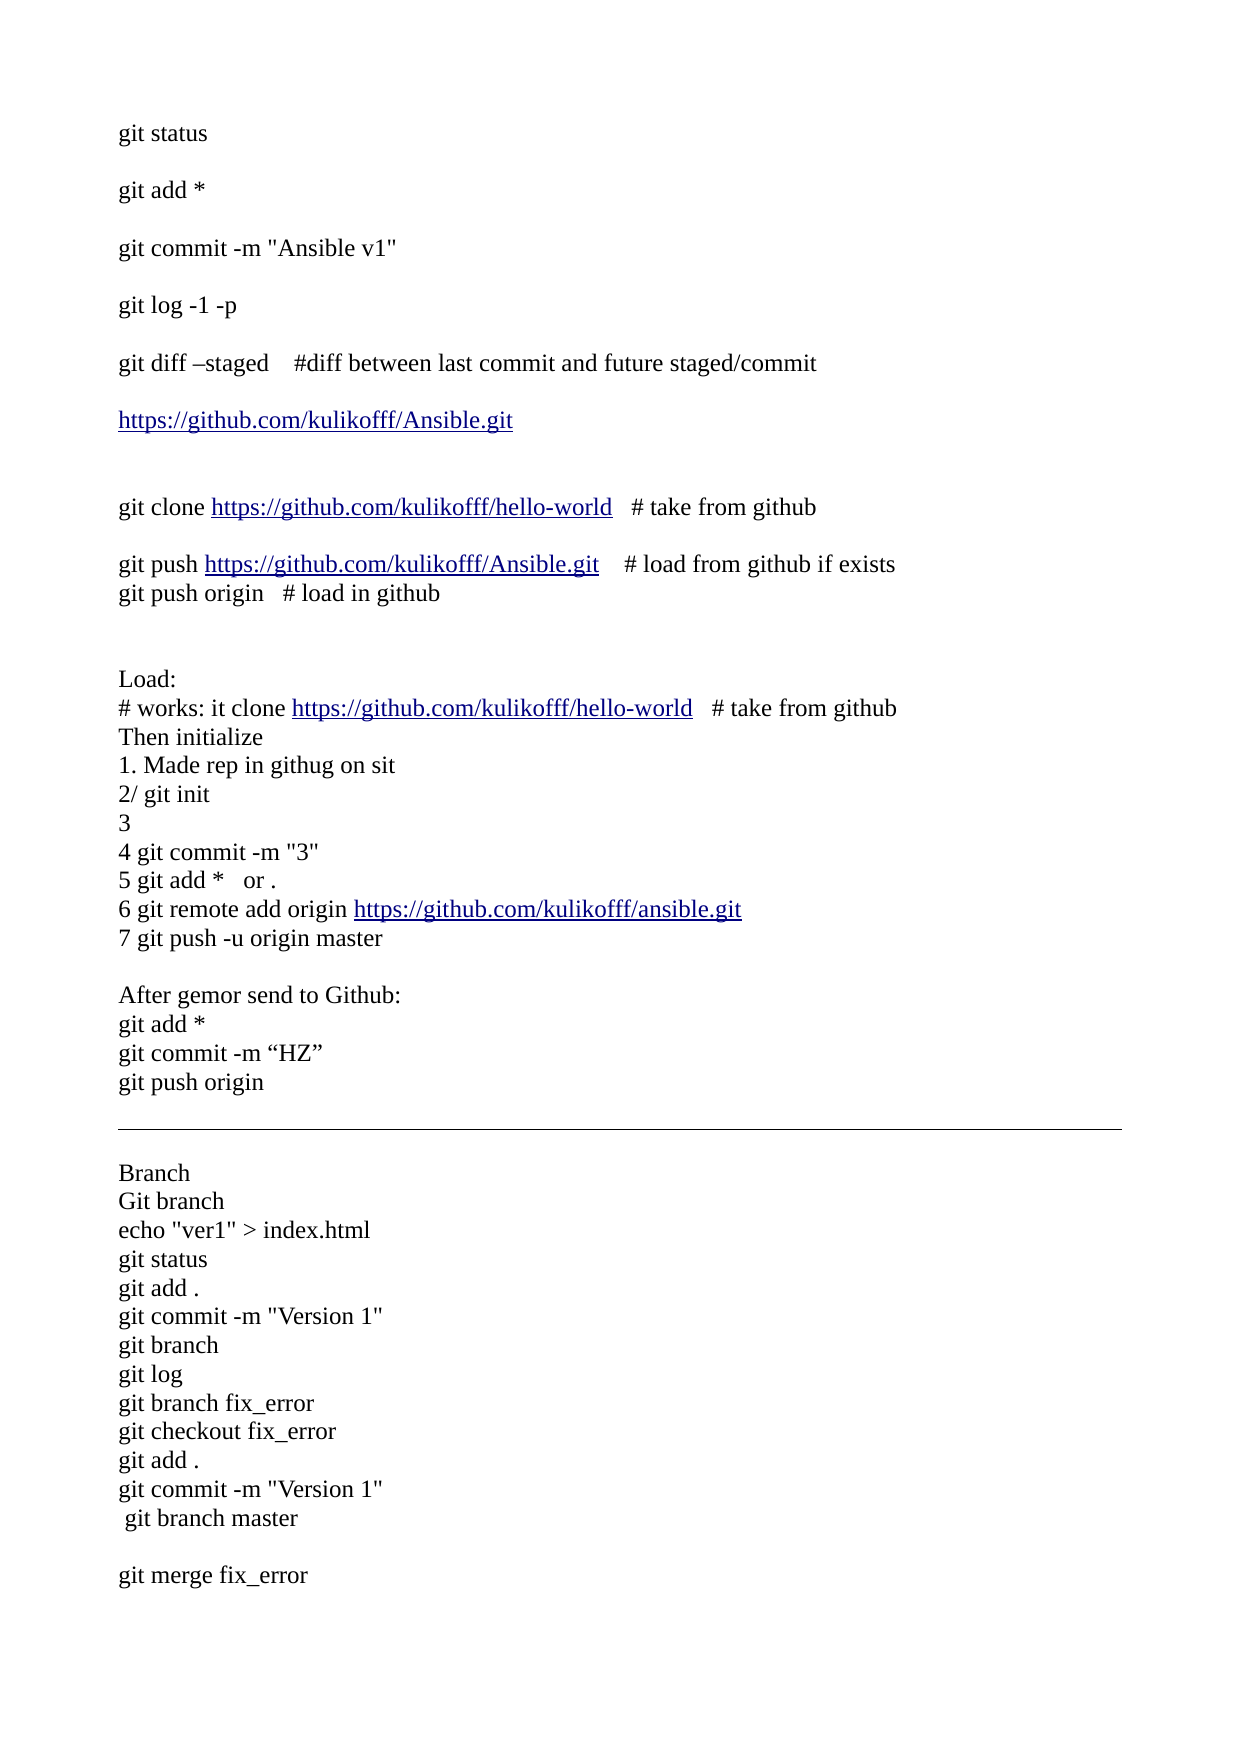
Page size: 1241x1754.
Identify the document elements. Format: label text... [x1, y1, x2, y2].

text Branch [118, 1158, 1122, 1186]
text Load: [118, 664, 1122, 693]
text git push origin [118, 1067, 1122, 1096]
text git add * [118, 176, 1122, 204]
text git status [118, 1244, 1122, 1273]
text 6 git remote add origin https://github.com/kulikofff/ansible.git [118, 894, 1122, 923]
text echo "ver1" > index.html [118, 1215, 1122, 1244]
text 7 git push -u origin master [118, 923, 1122, 952]
text 5 git add * or . [118, 866, 1122, 894]
text git add . [118, 1445, 1122, 1474]
text # works: it clone https://github.com/kulikofff/hello-world # take from github [118, 693, 1122, 722]
text git branch master [118, 1503, 1122, 1531]
text git add * [118, 1009, 1122, 1038]
text git log [118, 1359, 1122, 1388]
text git push https://github.com/kulikofff/Ansible.git # load from github if exists [118, 549, 1122, 578]
text git merge fix_error [118, 1560, 1122, 1589]
text git add . [118, 1273, 1122, 1301]
text git checkout fix_error [118, 1416, 1122, 1445]
text git push origin # load in github [118, 578, 1122, 607]
text git log -1 -p [118, 291, 1122, 319]
text git commit -m "Ansible v1" [118, 233, 1122, 262]
text https://github.com/kulikofff/Ansible.git [118, 406, 1122, 434]
text 3 [118, 808, 1122, 837]
text After gemor send to Github: [118, 981, 1122, 1009]
text Git branch [118, 1186, 1122, 1215]
text git branch fix_error [118, 1388, 1122, 1416]
text git status [118, 118, 1122, 147]
text 1. Made rep in githug on sit [118, 751, 1122, 779]
text 4 git commit -m "3" [118, 837, 1122, 866]
text git branch [118, 1330, 1122, 1359]
text Then initialize [118, 722, 1122, 751]
text git commit -m "Version 1" [118, 1301, 1122, 1330]
text 2/ git init [118, 779, 1122, 808]
text git diff –staged #diff between last commit and future staged/commit [118, 348, 1122, 377]
text git clone https://github.com/kulikofff/hello-world # take from github [118, 492, 1122, 521]
text git commit -m “HZ” [118, 1038, 1122, 1067]
text git commit -m "Version 1" [118, 1474, 1122, 1503]
